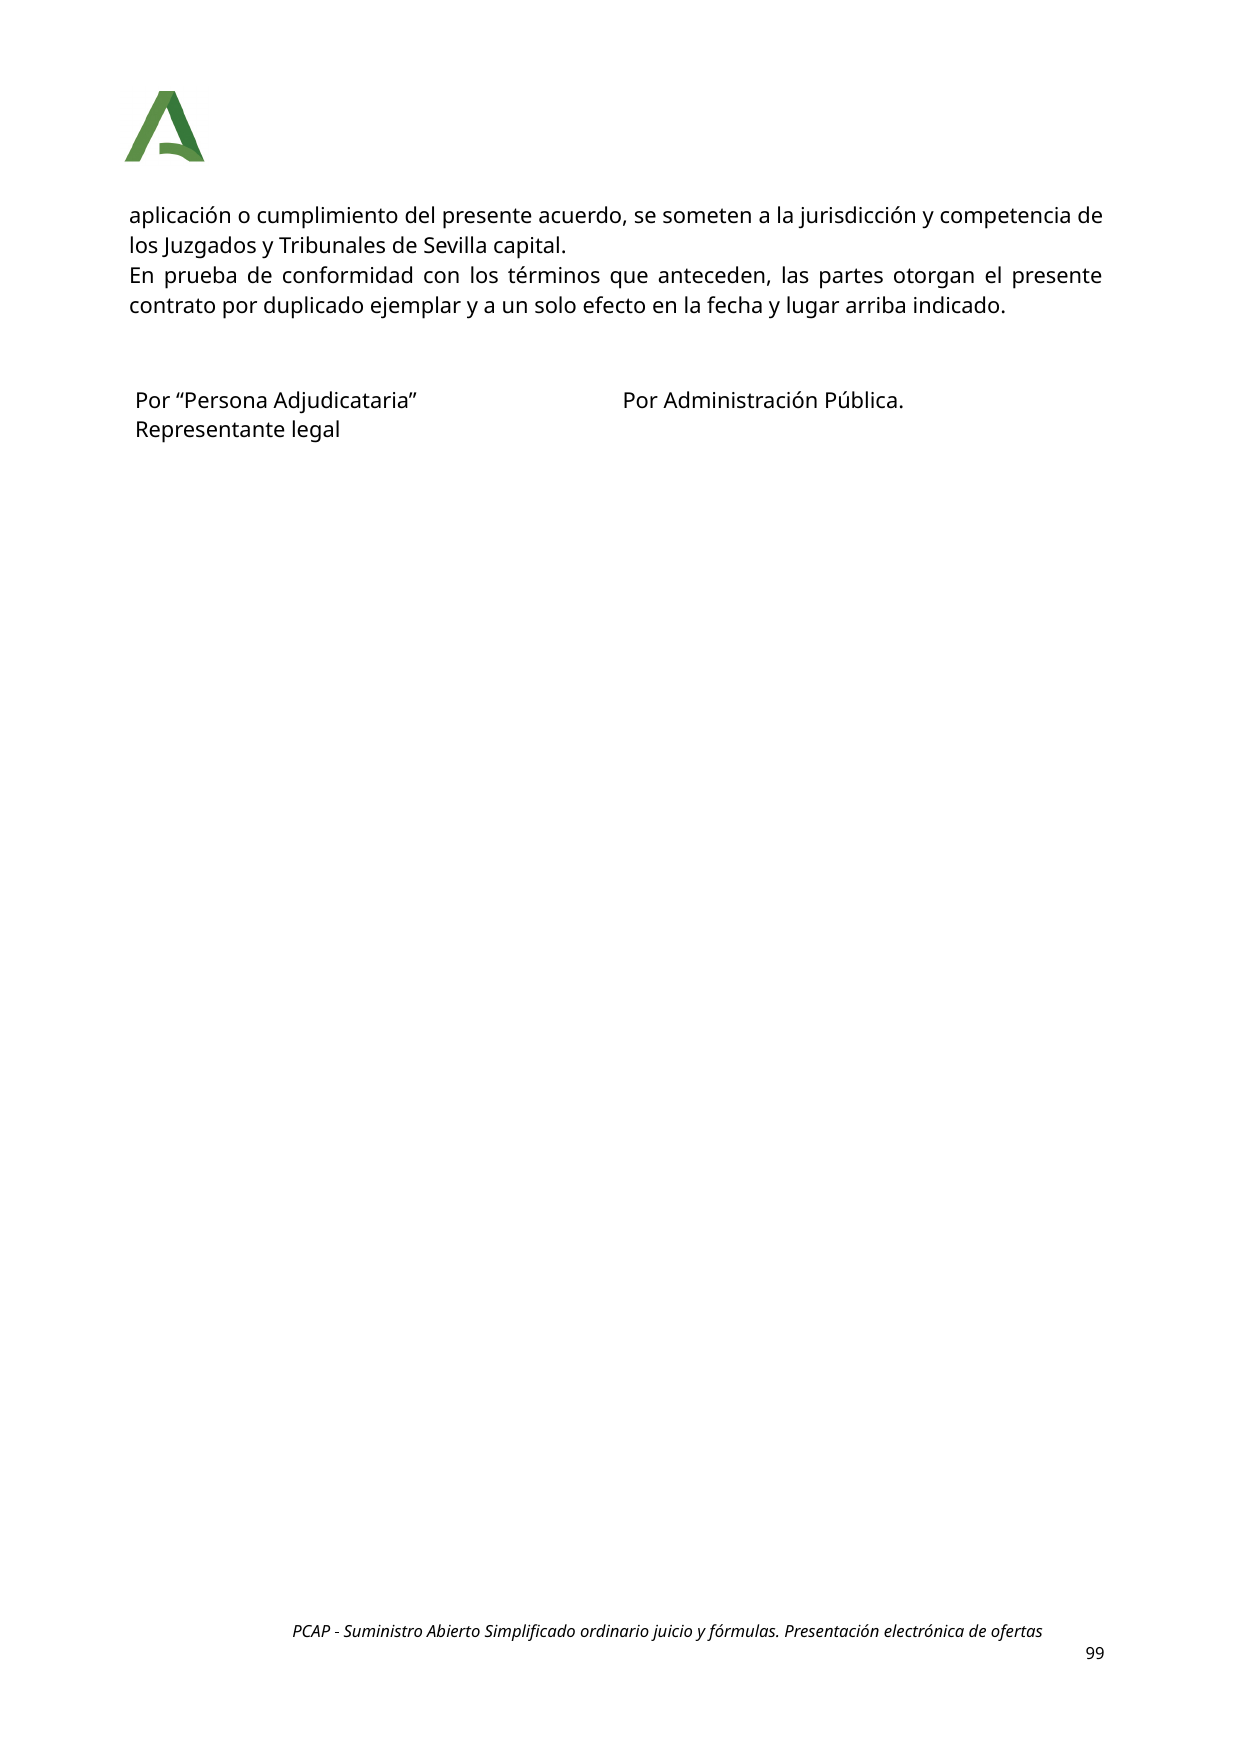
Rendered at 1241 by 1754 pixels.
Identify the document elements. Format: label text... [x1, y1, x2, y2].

text aplicación o cumplimiento del presente acuerdo, se someten a la jurisdicción y competencia de los Juzgados y Tribunales de Sevilla capital. [129, 200, 1104, 260]
table_header Por “Persona Adjudicataria” Representante legal [129, 379, 617, 450]
text En prueba de conformidad con los términos que anteceden, las partes otorgan el presente contrato por duplicado ejemplar y a un solo efecto en la fecha y lugar arriba indicado. [129, 260, 1104, 319]
picture [120, 86, 209, 166]
table_header Por Administración Pública. [617, 379, 1104, 450]
